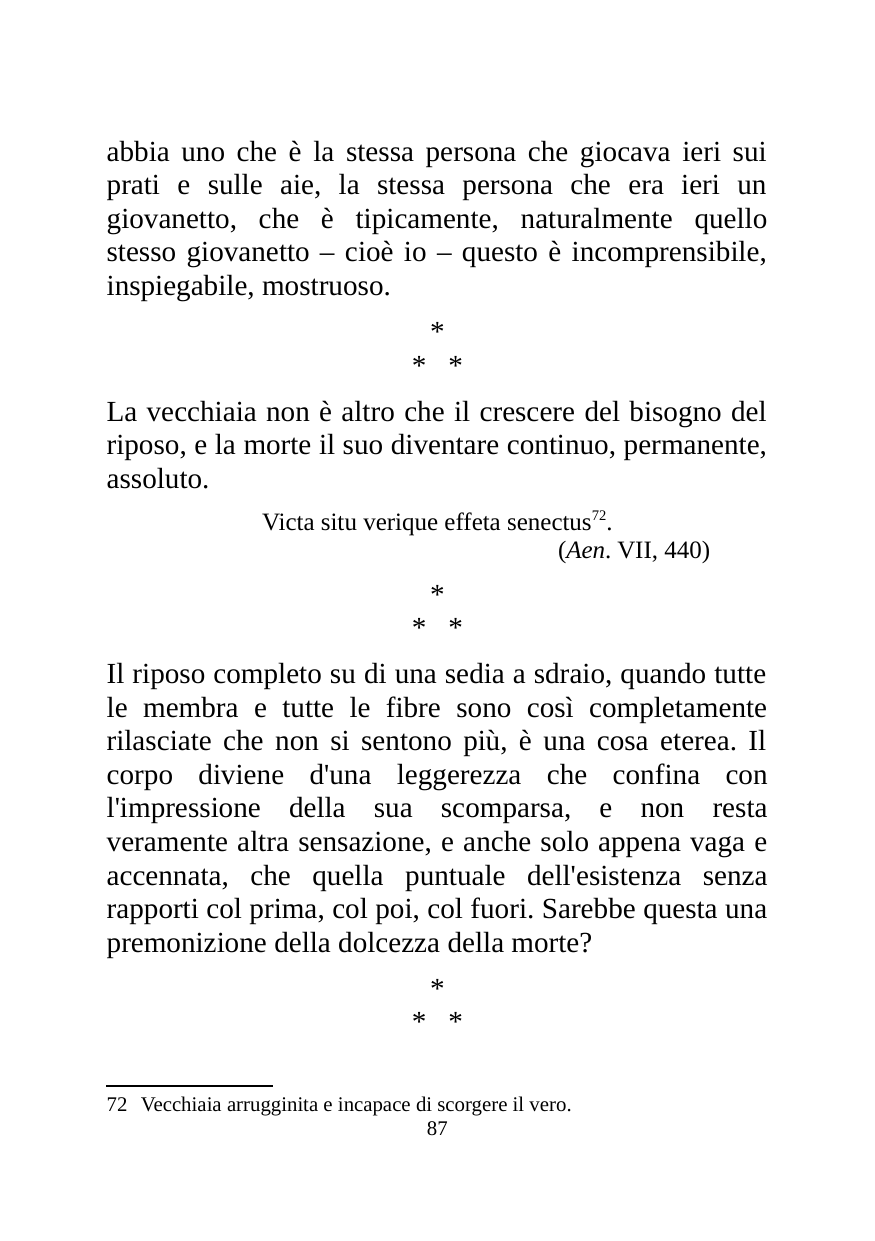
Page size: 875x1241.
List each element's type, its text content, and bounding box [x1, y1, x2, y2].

text Il riposo completo su di una sedia a sdraio, quando tutte le membra e tutte le fibre sono così completamente rilasciate che non si sentono più, è una cosa eterea. Il corpo diviene d'una leggerezza che confina con l'impressione della sua scomparsa, e non resta veramente altra sensazione, e anche solo appena vaga e accennata, che quella puntuale dell'esistenza senza rapporti col prima, col poi, col fuori. Sarebbe questa una premonizione della dolcezza della morte? [106, 656, 768, 958]
text * * * [106, 971, 768, 1038]
text (Aen. VII, 440) [106, 536, 768, 564]
text Vecchiaia arrugginita e incapace di scorgere il vero. [106, 1092, 768, 1116]
text * * * [106, 314, 768, 381]
text * * * [106, 577, 768, 644]
text Victa situ verique effeta senectus. [106, 507, 768, 536]
text La vecchiaia non è altro che il crescere del bisogno del riposo, e la morte il suo diventare continuo, permanente, assoluto. [106, 394, 768, 494]
text abbia uno che è la stessa persona che giocava ieri sui prati e sulle aie, la stessa persona che era ieri un giovanetto, che è tipicamente, naturalmente quello stesso giovanetto – cioè io – questo è incomprensibile, inspiegabile, mostruoso. [106, 134, 768, 302]
